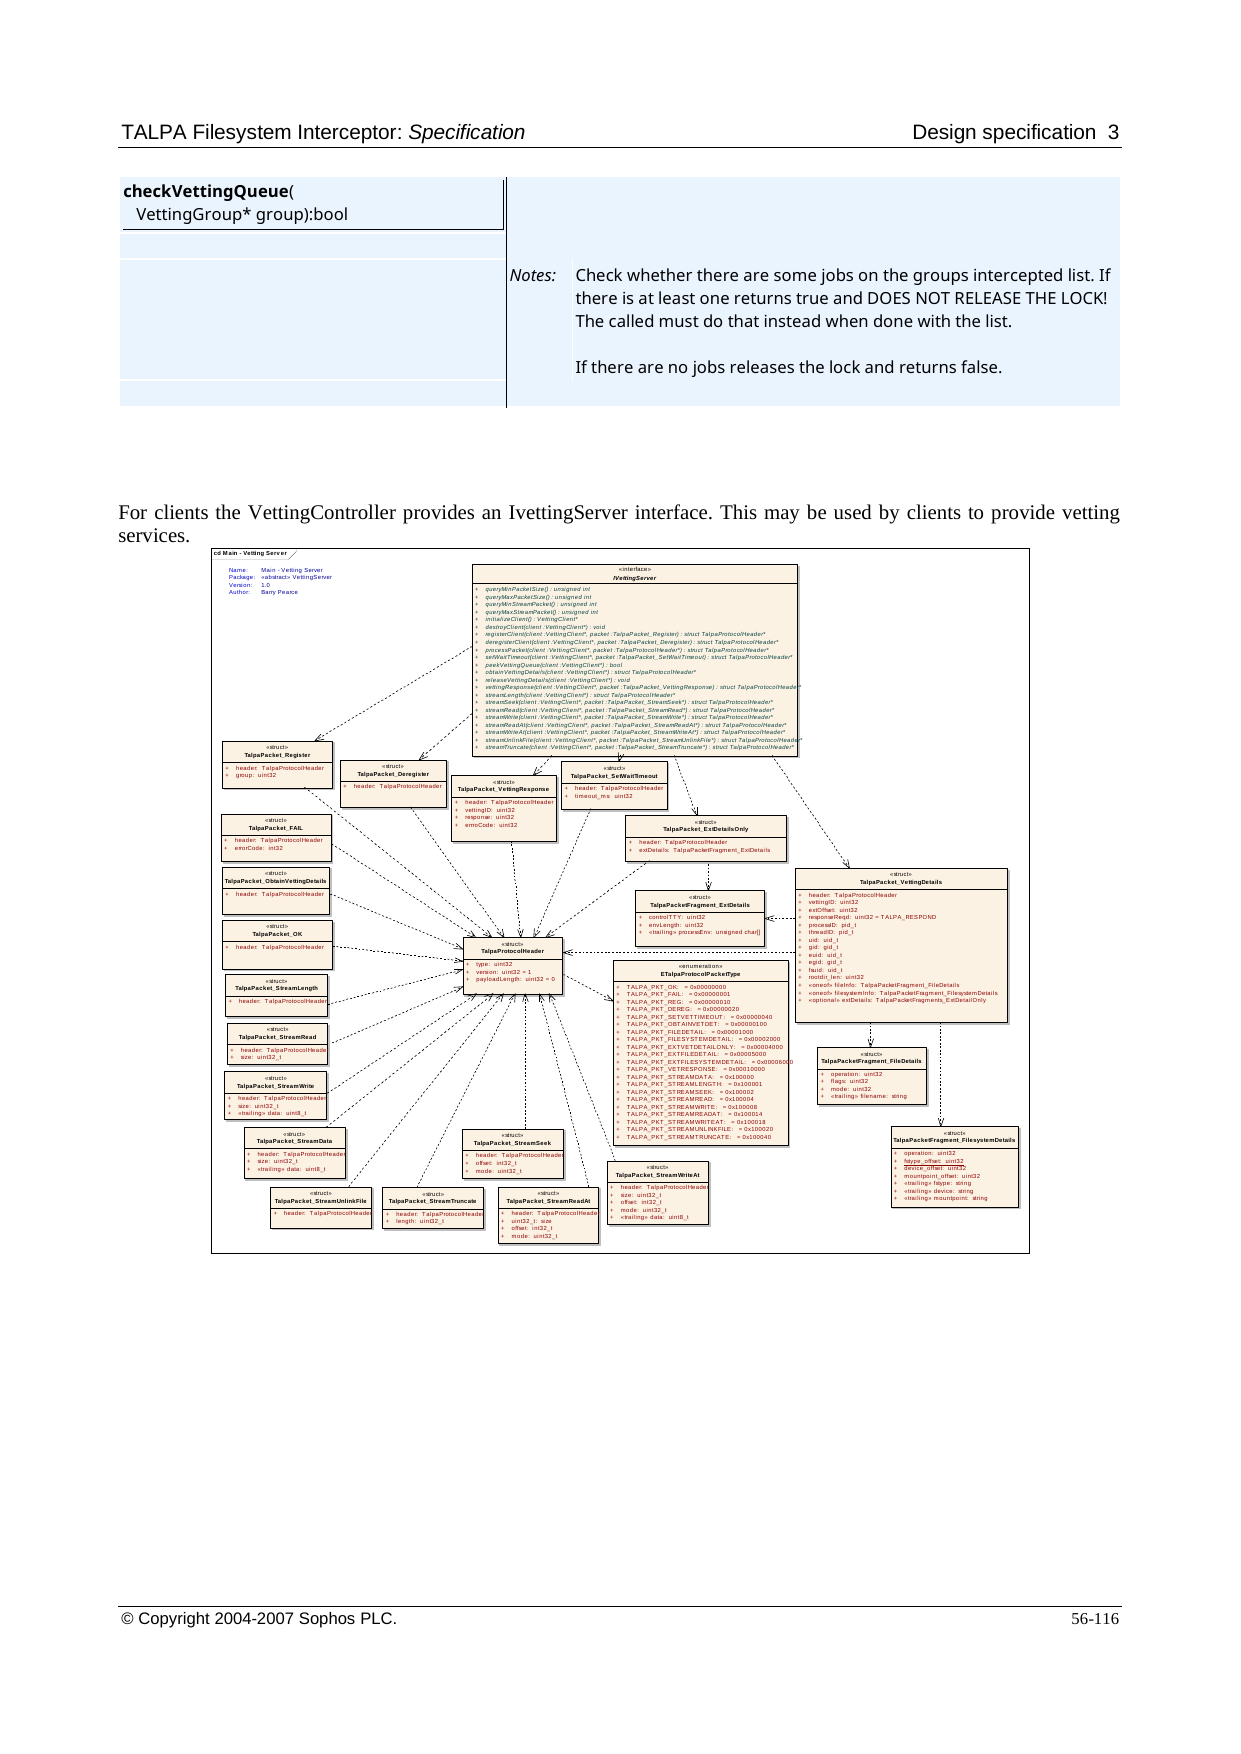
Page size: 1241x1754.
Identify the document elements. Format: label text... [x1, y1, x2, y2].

table_header Check whether there are some jobs on the groups intercepted list. If there is at least one returns true and DOES NOT RELEASE THE LOCK! The called must do that instead when done with the list. If there are no jobs releases the lock and returns false. [573, 260, 1120, 381]
table_header [120, 234, 506, 258]
table_header Notes: [507, 260, 572, 381]
table_header [120, 260, 506, 379]
table_cell [507, 381, 1120, 406]
table_header [523, 234, 538, 260]
table_cell checkVettingQueue( VettingGroup* group):bool [120, 177, 506, 232]
table_header [507, 234, 523, 260]
table_cell [507, 177, 1120, 234]
text For clients the VettingController provides an IvettingServer interface. This may be used by clients to provide vetting services. [118, 501, 1122, 547]
table_header [538, 234, 1120, 260]
table_cell [118, 408, 1122, 412]
table_cell [120, 381, 506, 406]
